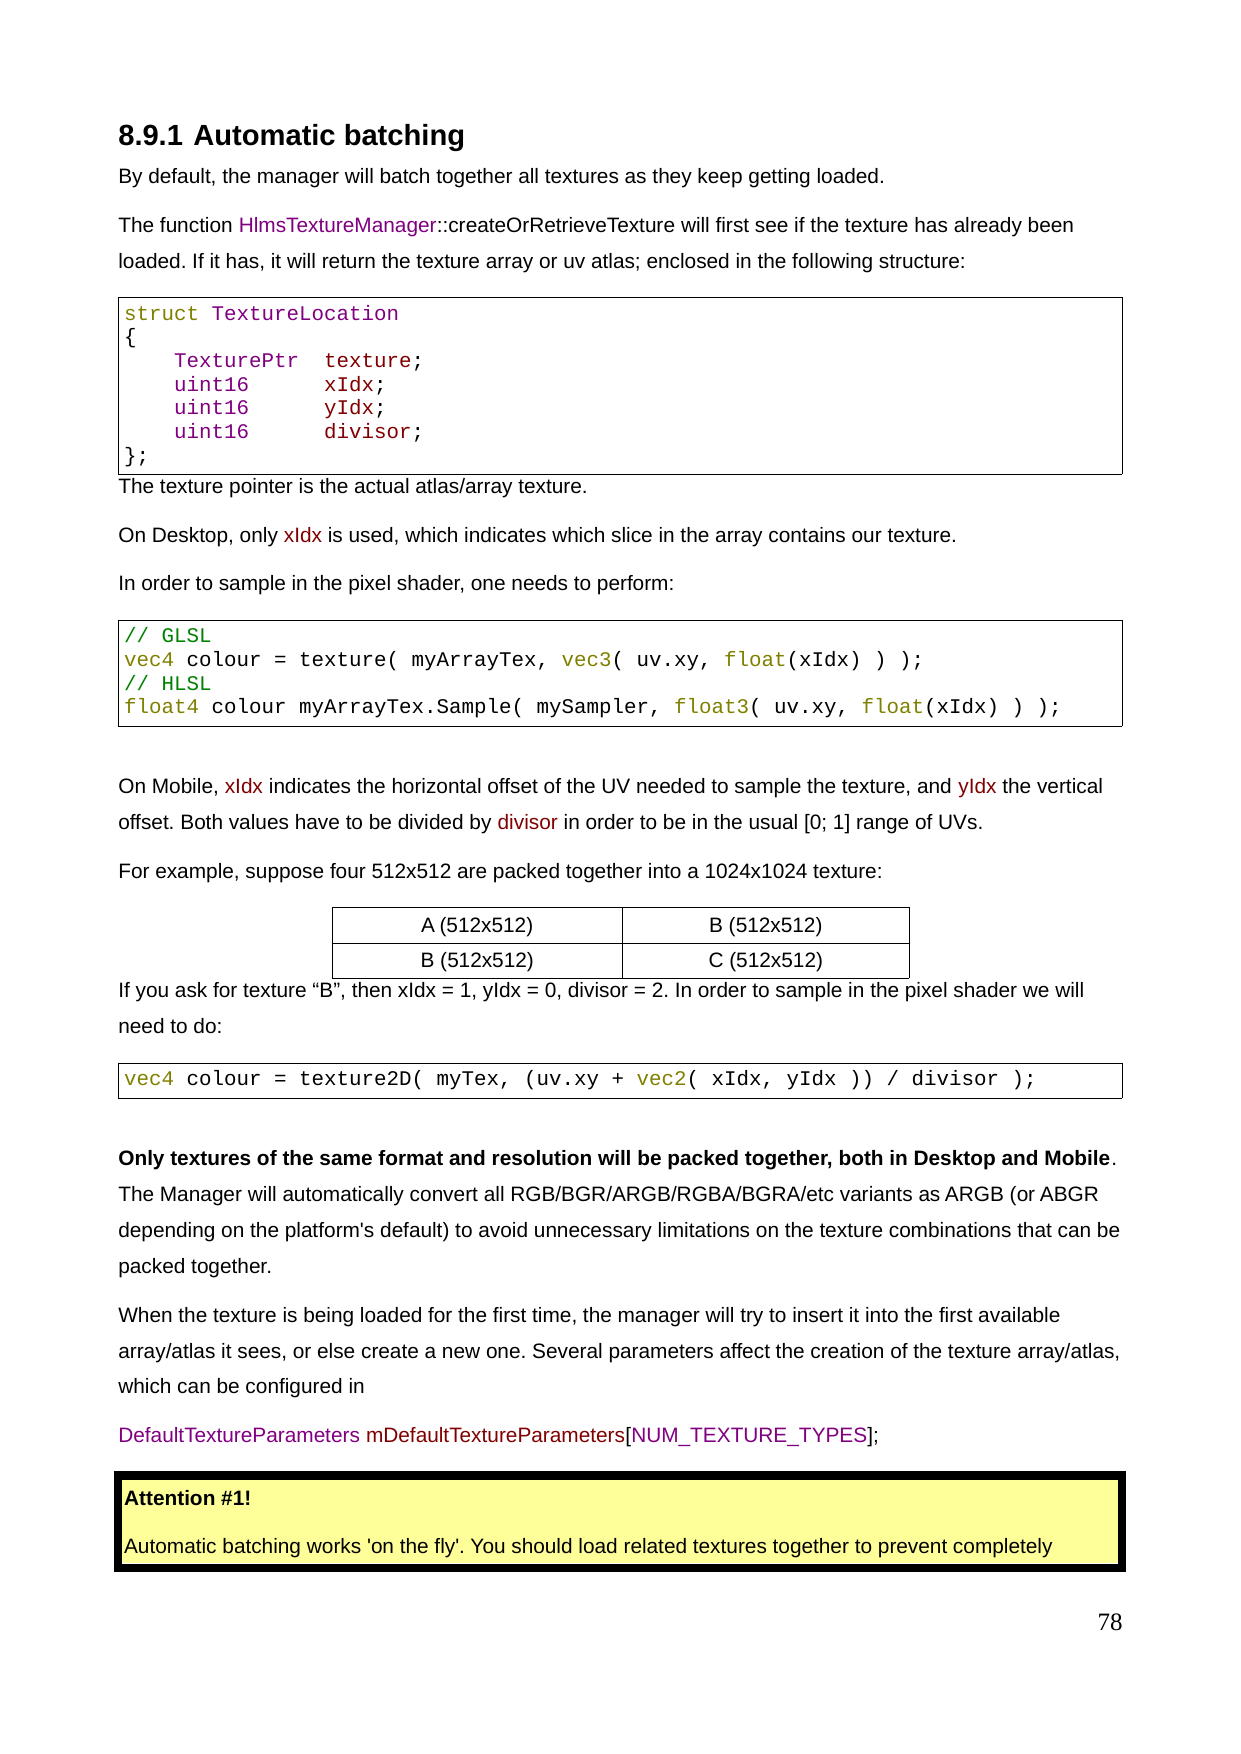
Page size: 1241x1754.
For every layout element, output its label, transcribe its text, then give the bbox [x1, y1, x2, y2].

text The function HlmsTextureManager::createOrRetrieveTexture will first see if the texture has already been loaded. If it has, it will return the texture array or uv atlas; enclosed in the following structure: [118, 213, 1122, 272]
text Only textures of the same format and resolution will be packed together, both in Desktop and Mobile. The Manager will automatically convert all RGB/BGR/ARGB/RGBA/BGRA/etc variants as ARGB (or ABGR depending on the platform's default) to avoid unnecessary limitations on the texture combinations that can be packed together. [118, 1146, 1122, 1278]
table_header Attention #1! Automatic batching works 'on the fly'. You should load related textures together to prevent completely [122, 1480, 1118, 1563]
text By default, the manager will batch together all textures as they keep getting loaded. [118, 164, 1122, 188]
table_header B (512x512) [623, 908, 909, 942]
text In order to sample in the pixel shader, one needs to perform: [118, 571, 1122, 595]
table_cell B (512x512) [333, 944, 622, 978]
table_header A (512x512) [333, 908, 622, 942]
text The texture pointer is the actual atlas/array texture. [118, 475, 1122, 498]
table_header // GLSL vec4 colour = texture( myArrayTex, vec3( uv.xy, float(xIdx) ) ); // HLSL float4 colour myArrayTex.Sample( mySampler, float3( uv.xy, float(xIdx) ) ); [119, 621, 1122, 726]
text On Desktop, only xIdx is used, which indicates which slice in the array contains our texture. [118, 523, 1122, 547]
text On Mobile, xIdx indicates the horizontal offset of the UV needed to sample the texture, and yIdx the vertical offset. Both values have to be divided by divisor in order to be in the usual [0; 1] range of UVs. [118, 774, 1122, 834]
text DefaultTextureParameters mDefaultTextureParameters[NUM_TEXTURE_TYPES]; [118, 1423, 1122, 1447]
text When the texture is being loaded for the first time, the manager will try to insert it into the first available array/atlas it sees, or else create a new one. Several parameters affect the creation of the texture array/atlas, which can be configured in [118, 1302, 1122, 1398]
table_header vec4 colour = texture2D( myTex, (uv.xy + vec2( xIdx, yIdx )) / divisor ); [119, 1064, 1122, 1098]
subtitle Automatic batching [118, 118, 1122, 152]
table_header struct TextureLocation { TexturePtr texture; uint16 xIdx; uint16 yIdx; uint16 divisor; }; [119, 298, 1122, 474]
text For example, suppose four 512x512 are packed together into a 1024x1024 texture: [118, 858, 1122, 882]
text If you ask for texture “B”, then xIdx = 1, yIdx = 0, divisor = 2. In order to sample in the pixel shader we will need to do: [118, 978, 1122, 1038]
table_cell C (512x512) [623, 944, 909, 978]
